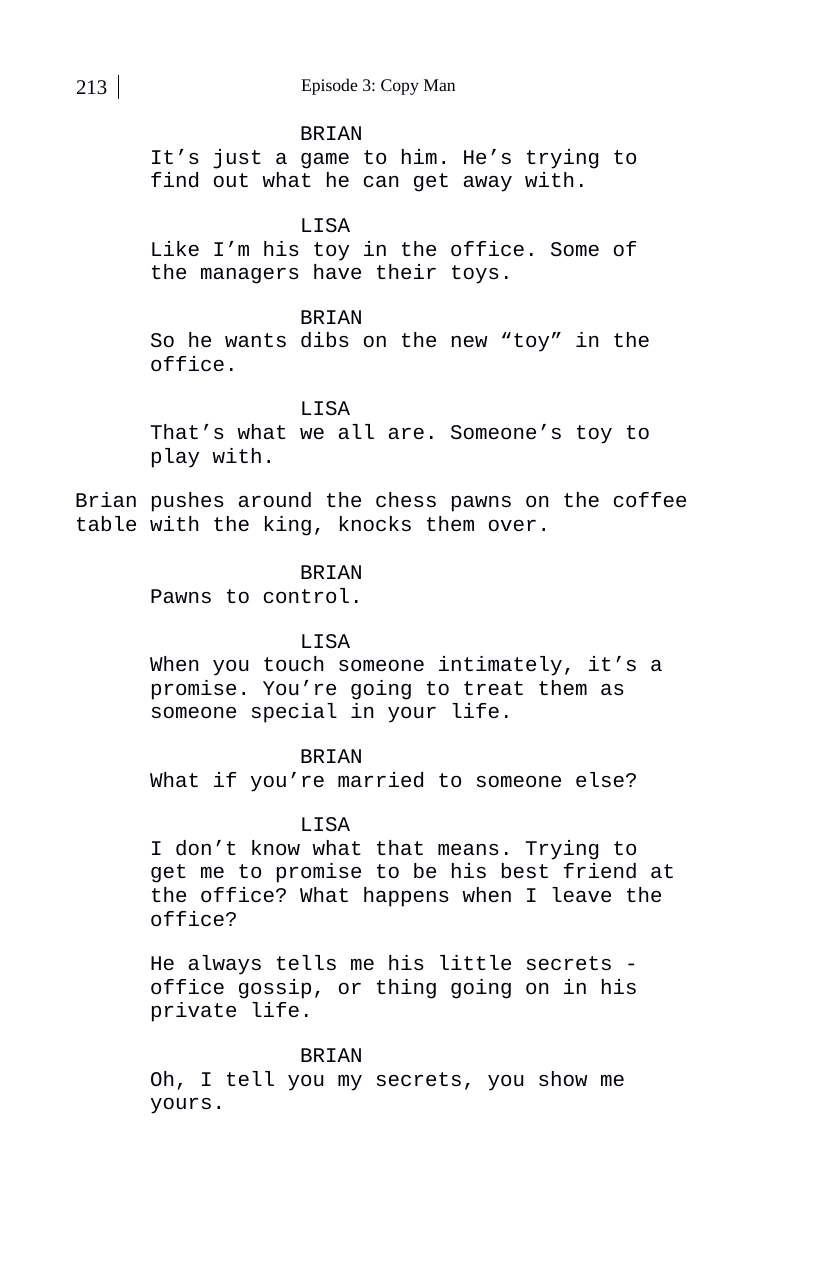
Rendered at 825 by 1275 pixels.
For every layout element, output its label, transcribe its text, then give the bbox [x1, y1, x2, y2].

text He always tells me his little secrets - office gossip, or thing going on in his private life. [150, 953, 675, 1024]
text That’s what we all are. Someone’s toy to play with. [150, 422, 675, 469]
text Like I’m his toy in the office. Some of the managers have their toys. [150, 238, 675, 286]
text I don’t know what that means. Trying to get me to promise to be his best friend at the office? What happens when I leave the office? [150, 838, 675, 932]
text BRIAN [75, 123, 750, 147]
text LISA [75, 398, 750, 422]
text Oh, I tell you my secrets, you show me yours. [150, 1069, 675, 1116]
text So he wants dibs on the new “toy” in the office. [150, 330, 675, 378]
text BRIAN [75, 746, 750, 770]
text BRIAN [75, 307, 750, 330]
text LISA [75, 215, 750, 238]
text It’s just a game to him. He’s trying to find out what he can get away with. [150, 147, 675, 194]
text What if you’re married to someone else? [150, 770, 675, 793]
text BRIAN [75, 1045, 750, 1069]
text When you touch someone intimately, it’s a promise. You’re going to treat them as someone special in your life. [150, 654, 675, 725]
text LISA [75, 631, 750, 654]
text BRIAN [75, 562, 750, 586]
text Brian pushes around the chess pawns on the coffee table with the king, knocks them over. [75, 490, 750, 537]
text LISA [75, 814, 750, 838]
text Pawns to control. [150, 586, 675, 610]
